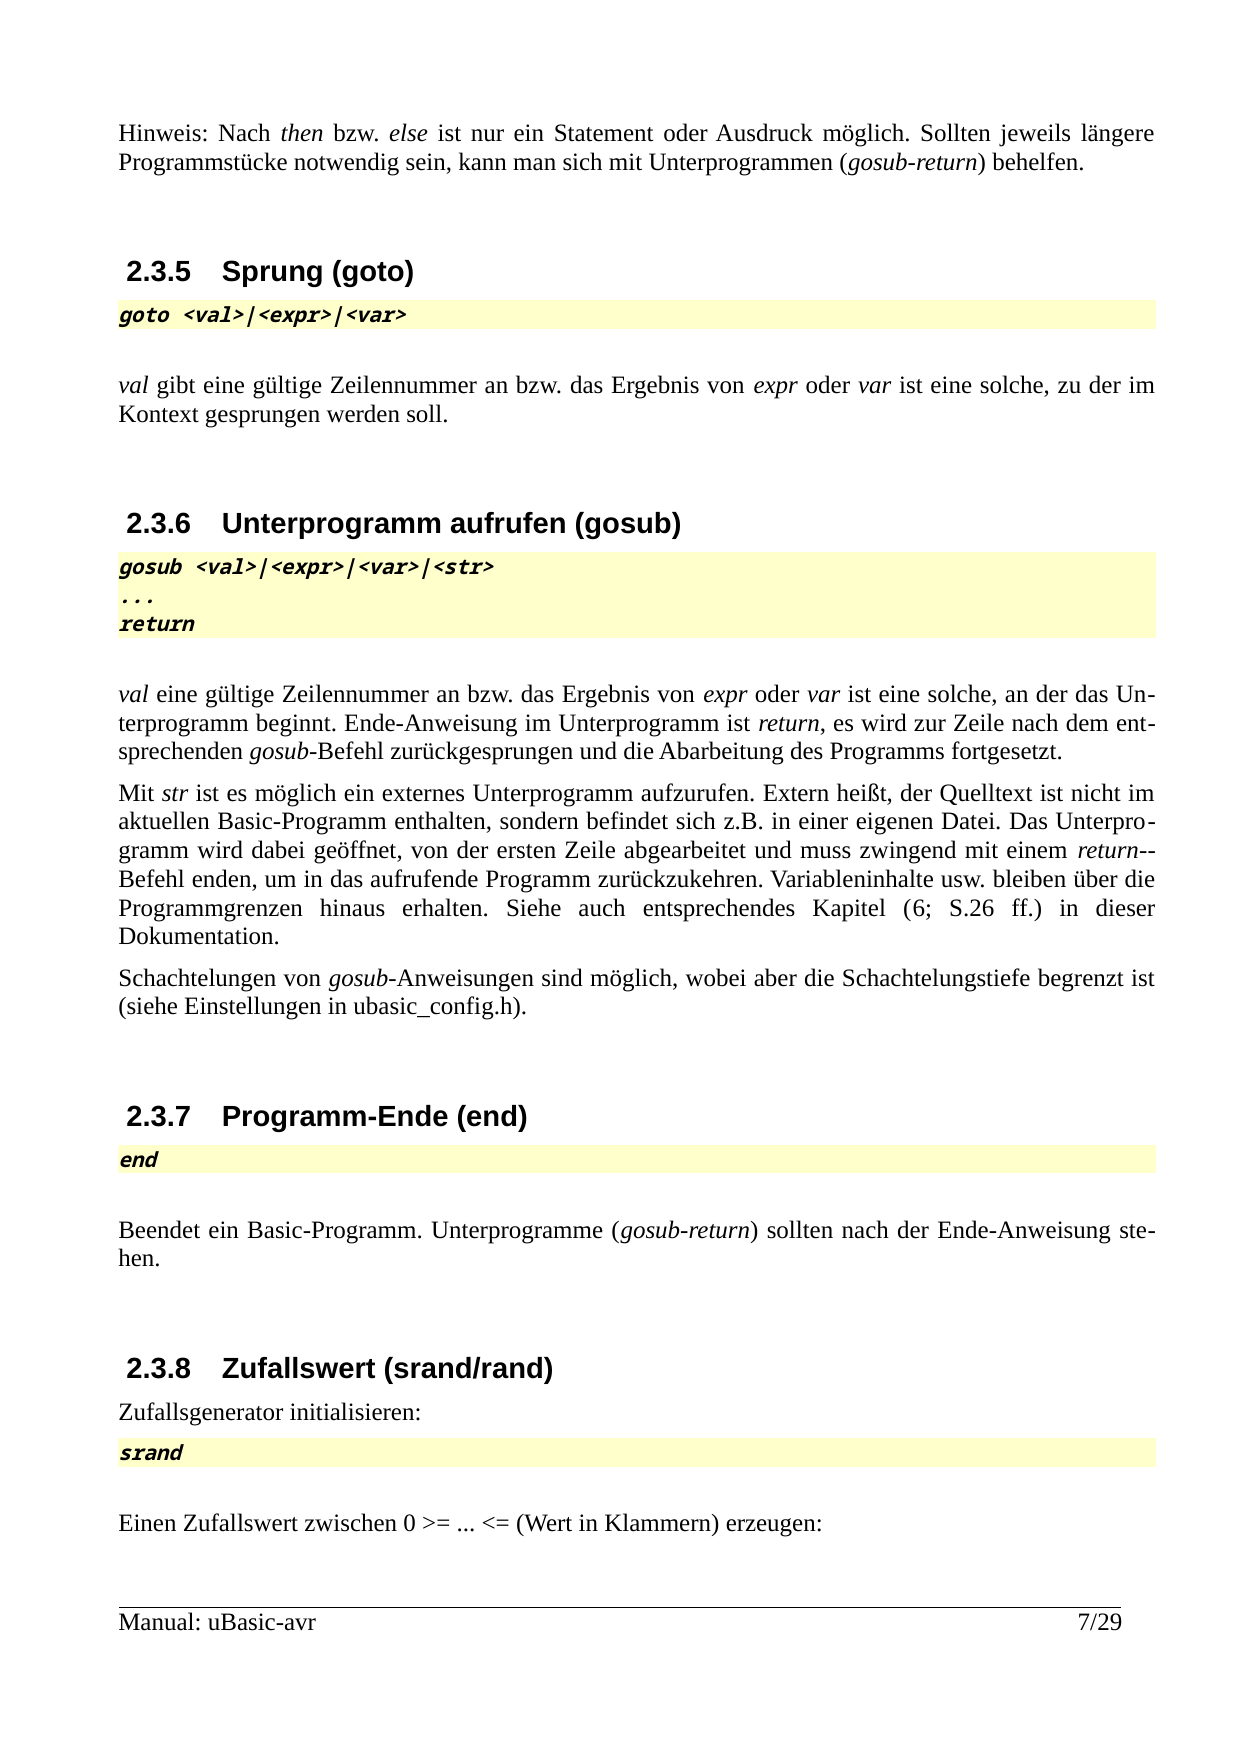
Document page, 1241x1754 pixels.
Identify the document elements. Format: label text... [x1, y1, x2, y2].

text Beendet ein Basic-Programm. Unterprogramme (gosub-return) sollten nach der Ende-Anweisung ste­hen. [118, 1215, 1156, 1272]
text goto <val>|<expr>|<var> [118, 300, 1156, 329]
subtitle Programm-Ende (end) [118, 1099, 1156, 1132]
text srand [118, 1438, 1156, 1467]
text gosub <val>|<expr>|<var>|<str> [118, 552, 1156, 581]
text Einen Zufallswert zwischen 0 >= ... <= (Wert in Klammern) erzeugen: [118, 1508, 1156, 1537]
text val gibt eine gültige Zeilennummer an bzw. das Ergebnis von expr oder var ist eine solche, zu der im Kontext gesprungen werden soll. [118, 370, 1156, 428]
text return [118, 609, 1156, 638]
text Hinweis: Nach then bzw. else ist nur ein Statement oder Ausdruck möglich. Sollten jeweils längere Programmstücke notwendig sein, kann man sich mit Unterprogrammen (gosub-return) behelfen. [118, 118, 1156, 176]
subtitle Sprung (goto) [118, 254, 1156, 288]
text Zufallsgenerator initialisieren: [118, 1397, 1156, 1426]
text val eine gültige Zeilennummer an bzw. das Ergebnis von expr oder var ist eine solche, an der das Un­terprogramm beginnt. Ende-Anweisung im Unterprogramm ist return, es wird zur Zeile nach dem ent­sprechenden gosub-Befehl zurückgesprungen und die Abarbeitung des Programms fortgesetzt. [118, 679, 1156, 765]
text Schachtelungen von gosub-Anweisungen sind möglich, wobei aber die Schachtelungstiefe begrenzt ist (siehe Einstellungen in ubasic_config.h). [118, 963, 1156, 1020]
subtitle Unterprogramm aufrufen (gosub) [118, 506, 1156, 540]
text end [118, 1145, 1156, 1173]
text ... [118, 581, 1156, 609]
text Mit str ist es möglich ein externes Unterprogramm aufzurufen. Extern heißt, der Quelltext ist nicht im aktuellen Basic-Programm enthalten, sondern befindet sich z.B. in einer eigenen Datei. Das Unterpro­gramm wird dabei geöffnet, von der ersten Zeile abgearbeitet und muss zwingend mit einem return-­Befehl enden, um in das aufrufende Programm zurückzukehren. Variableninhalte usw. bleiben über die Programmgrenzen hinaus erhalten. Siehe auch entsprechendes Kapitel (6; S.26 ff.) in dieser Dokumentation. [118, 778, 1156, 950]
subtitle Zufallswert (srand/rand) [118, 1351, 1156, 1384]
